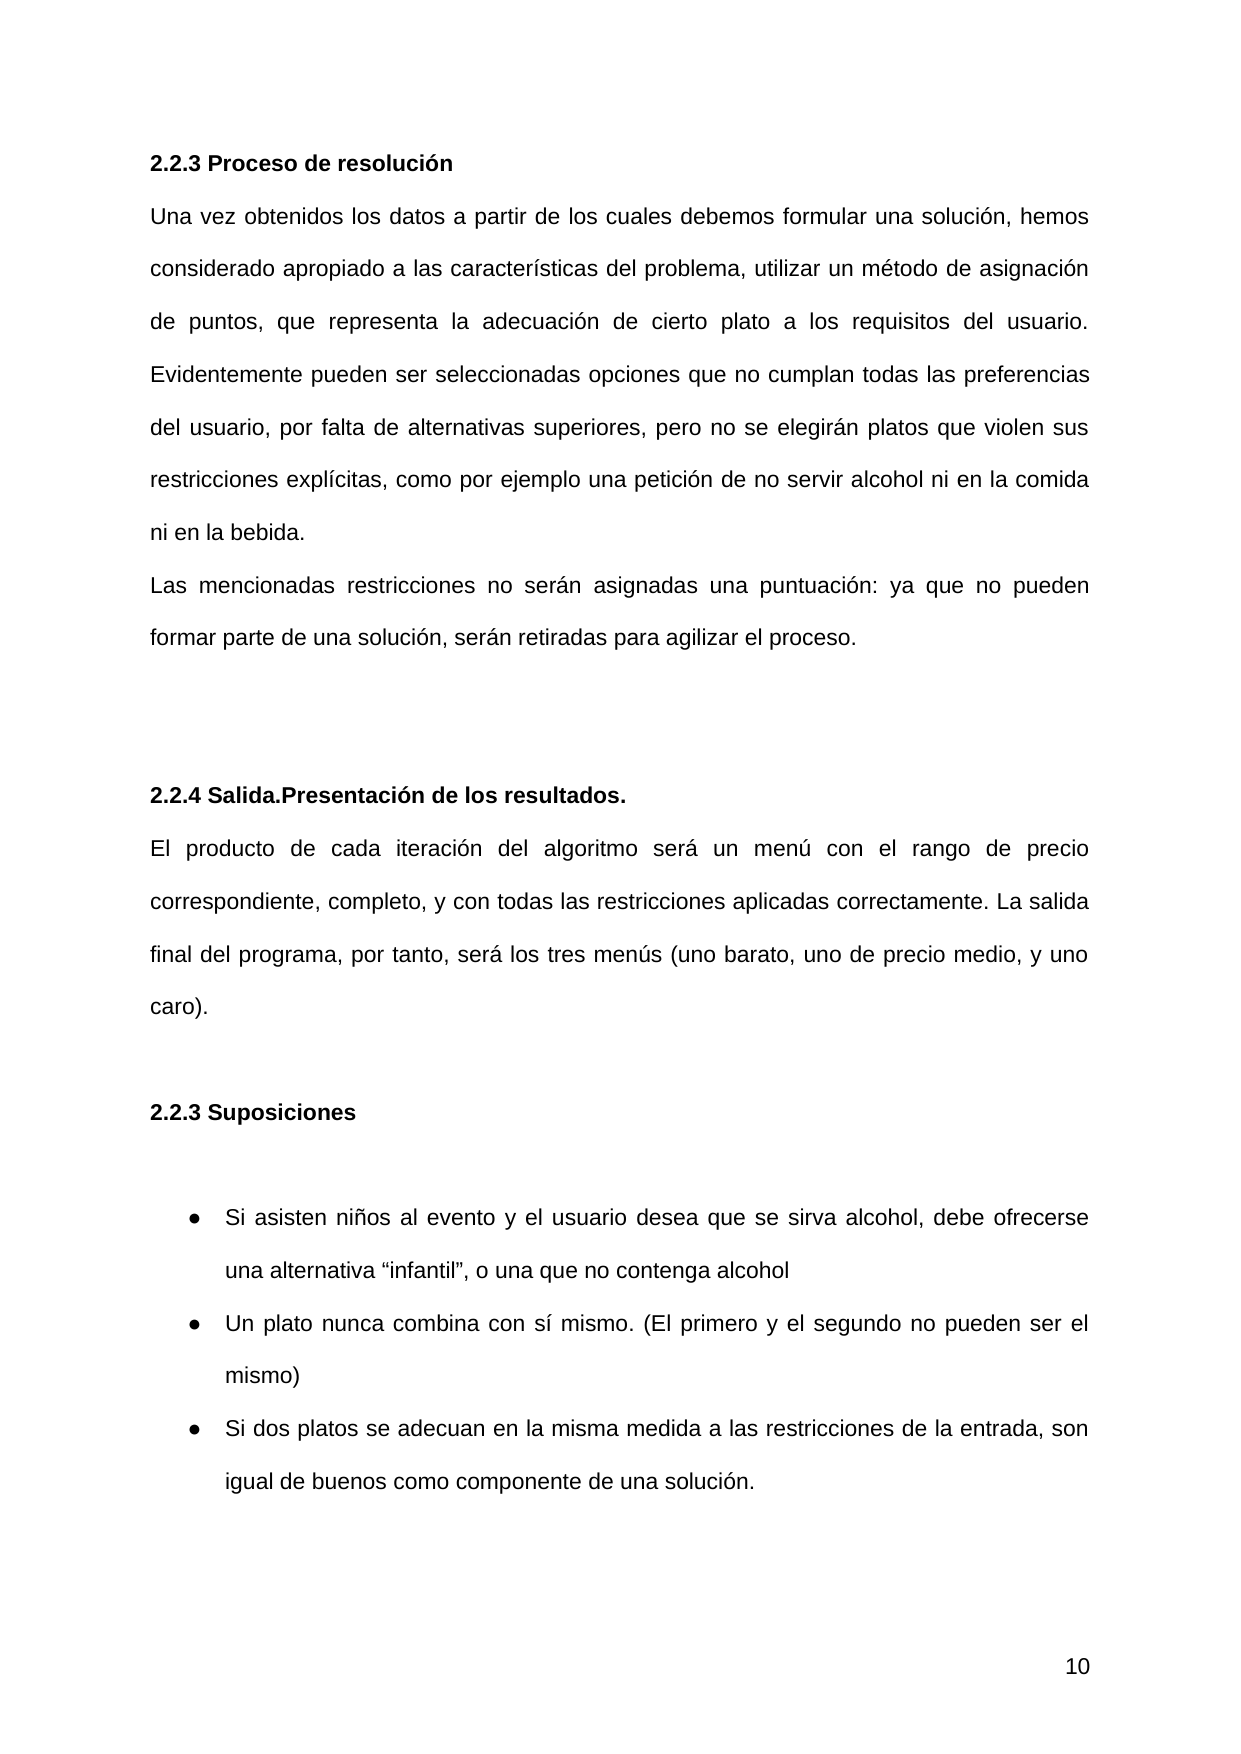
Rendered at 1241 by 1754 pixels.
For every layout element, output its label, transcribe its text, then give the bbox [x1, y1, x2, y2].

text El producto de cada iteración del algoritmo será un menú con el rango de precio correspondiente, completo, y con todas las restricciones aplicadas correctamente. La salida final del programa, por tanto, será los tres menús (uno barato, uno de precio medio, y uno caro). [150, 835, 1090, 1020]
list Si asisten niños al evento y el usuario desea que se sirva alcohol, debe ofrecerse una alternativa “infantil”, o una que no contenga alcohol [187, 1204, 1090, 1283]
text Una vez obtenidos los datos a partir de los cuales debemos formular una solución, hemos considerado apropiado a las características del problema, utilizar un método de asignación de puntos, que representa la adecuación de cierto plato a los requisitos del usuario. Evidentemente pueden ser seleccionadas opciones que no cumplan todas las preferencias del usuario, por falta de alternativas superiores, pero no se elegirán platos que violen sus restricciones explícitas, como por ejemplo una petición de no servir alcohol ni en la comida ni en la bebida. [150, 203, 1090, 545]
list Si dos platos se adecuan en la misma medida a las restricciones de la entrada, son igual de buenos como componente de una solución. [187, 1415, 1090, 1494]
text 2.2.3 Proceso de resolución [150, 150, 1090, 176]
text 2.2.3 Suposiciones [150, 1099, 1090, 1125]
list Un plato nunca combina con sí mismo. (El primero y el segundo no pueden ser el mismo) [187, 1309, 1090, 1389]
text Las mencionadas restricciones no serán asignadas una puntuación: ya que no pueden formar parte de una solución, serán retiradas para agilizar el proceso. [150, 572, 1090, 651]
text 2.2.4 Salida.Presentación de los resultados. [150, 782, 1090, 809]
